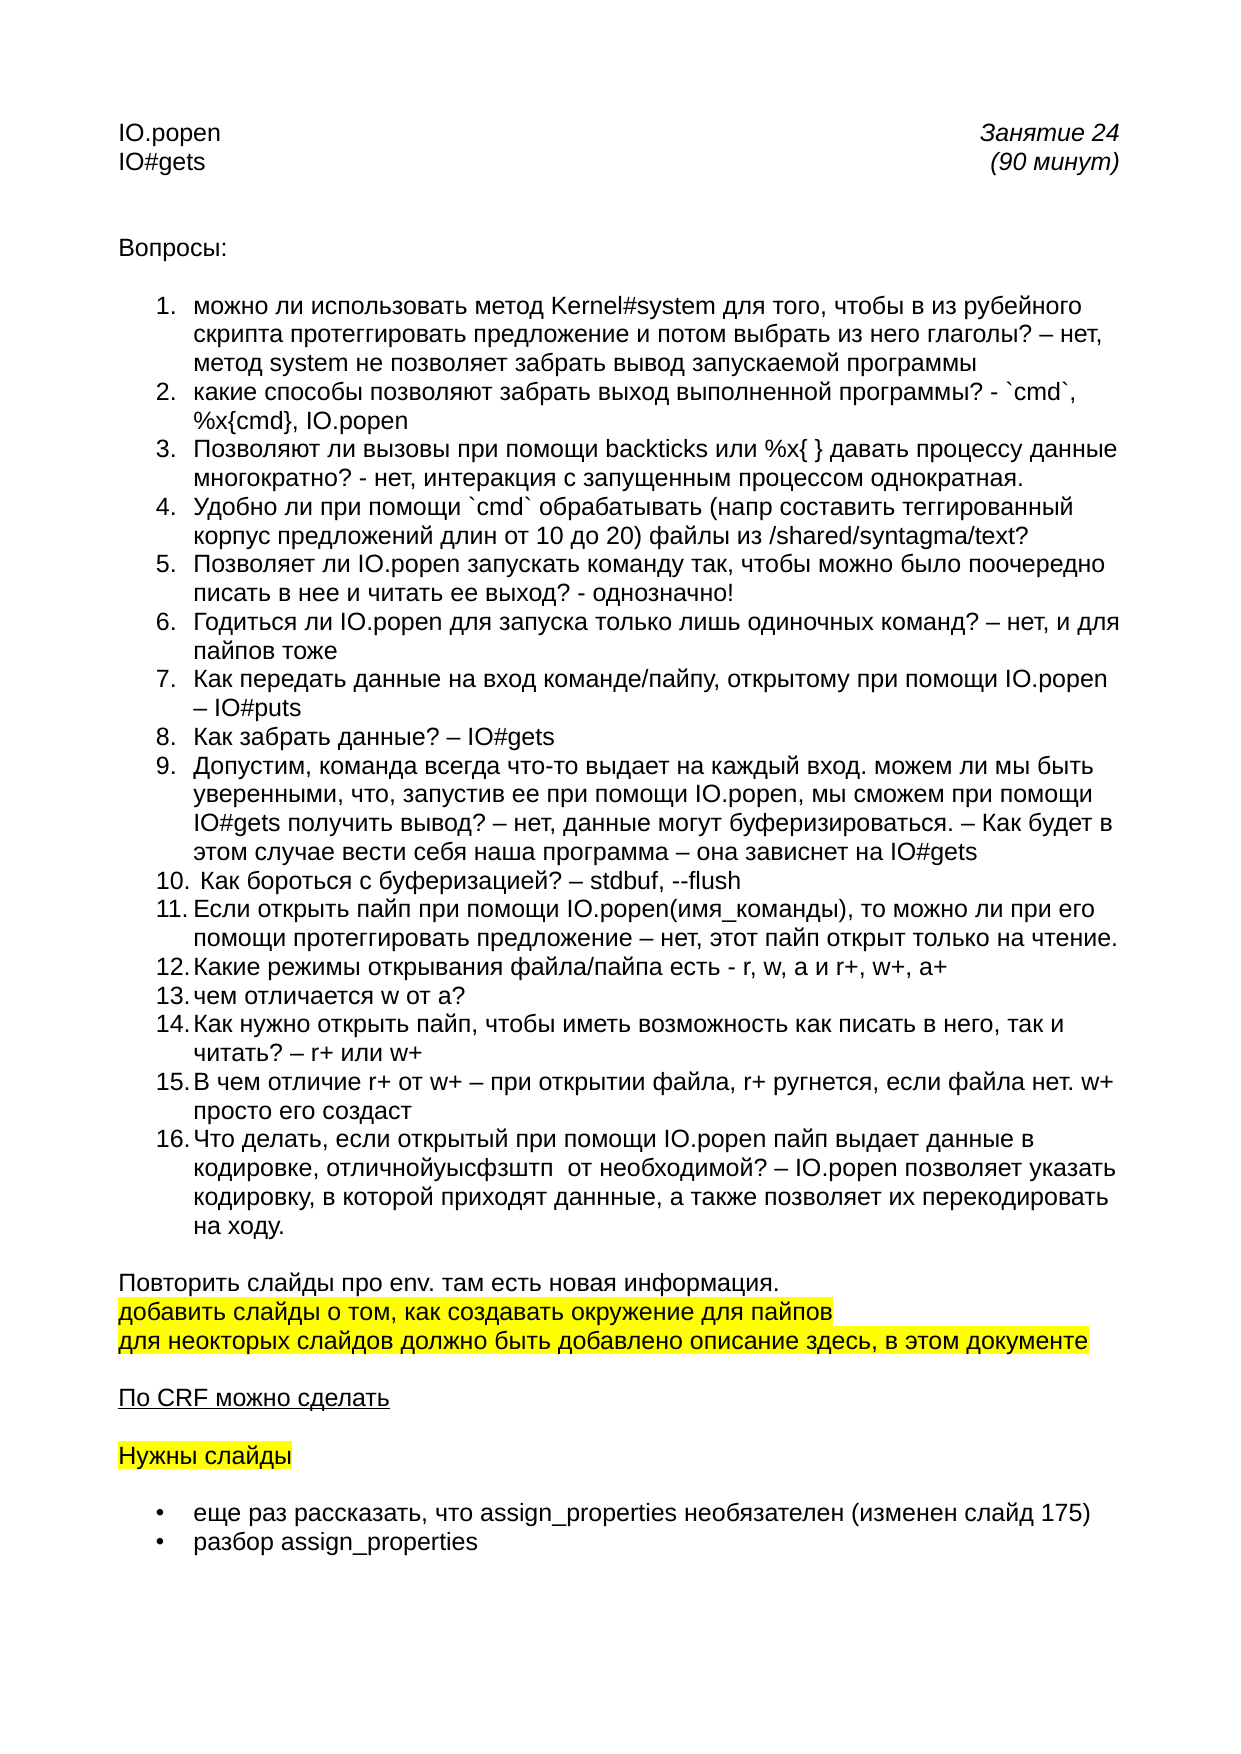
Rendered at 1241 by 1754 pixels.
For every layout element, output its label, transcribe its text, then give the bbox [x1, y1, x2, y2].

list Что делать, если открытый при помощи IO.popen пайп выдает данные в кодировке, отличнойуысфзштп от необходимой? – IO.popen позволяет указать кодировку, в которой приходят даннные, а также позволяет их перекодировать на ходу. [156, 1124, 1122, 1239]
list еще раз рассказать, что assign_properties необязателен (изменен слайд 175) [156, 1498, 1122, 1527]
list разбор assign_properties [156, 1527, 1122, 1556]
list Если открыть пайп при помощи IO.popen(имя_команды), то можно ли при его помощи протеггировать предложение – нет, этот пайп открыт только на чтение. [156, 894, 1122, 952]
text добавить слайды о том, как создавать окружение для пайпов [118, 1297, 1122, 1326]
list чем отличается w от a? [156, 981, 1122, 1009]
list Как бороться с буферизацией? – stdbuf, --flush [156, 866, 1122, 894]
list можно ли использовать метод Kernel#system для того, чтобы в из рубейного скрипта протеггировать предложение и потом выбрать из него глаголы? – нет, метод system не позволяет забрать вывод запускаемой программы [156, 291, 1122, 377]
list В чем отличие r+ от w+ – при открытии файла, r+ ругнется, если файла нет. w+ просто его создаст [156, 1067, 1122, 1124]
list Какие режимы открывания файла/пайпа есть - r, w, a и r+, w+, a+ [156, 952, 1122, 981]
list Позволяет ли IO.popen запускать команду так, чтобы можно было поочередно писать в нее и читать ее выход? - однозначно! [156, 549, 1122, 607]
list Как нужно открыть пайп, чтобы иметь возможность как писать в него, так и читать? – r+ или w+ [156, 1009, 1122, 1067]
table_header IO.popen IO#gets [118, 118, 758, 176]
list какие способы позволяют забрать выход выполненной программы? - `cmd`, %x{cmd}, IO.popen [156, 377, 1122, 434]
list Как забрать данные? – IO#gets [156, 722, 1122, 751]
table_header Занятие 24 (90 минут) [758, 118, 1122, 176]
text Повторить слайды про env. там есть новая информация. [118, 1268, 1122, 1297]
text для неокторых слайдов должно быть добавлено описание здесь, в этом документе [118, 1326, 1122, 1354]
list Удобно ли при помощи `cmd` обрабатывать (напр составить теггированный корпус предложений длин от 10 до 20) файлы из /shared/syntagma/text? [156, 492, 1122, 549]
list Позволяют ли вызовы при помощи backticks или %x{ } давать процессу данные многократно? - нет, интеракция с запущенным процессом однократная. [156, 434, 1122, 492]
list Годиться ли IO.popen для запуска только лишь одиночных команд? – нет, и для пайпов тоже [156, 607, 1122, 664]
text Нужны слайды [118, 1441, 1122, 1469]
list Как передать данные на вход команде/пайпу, открытому при помощи IO.popen – IO#puts [156, 664, 1122, 722]
text Вопросы: [118, 233, 1122, 262]
list Допустим, команда всегда что-то выдает на каждый вход. можем ли мы быть уверенными, что, запустив ее при помощи IO.popen, мы сможем при помощи IO#gets получить вывод? – нет, данные могут буферизироваться. – Как будет в этом случае вести себя наша программа – она зависнет на IO#gets [156, 751, 1122, 866]
text По CRF можно сделать [118, 1383, 1122, 1412]
